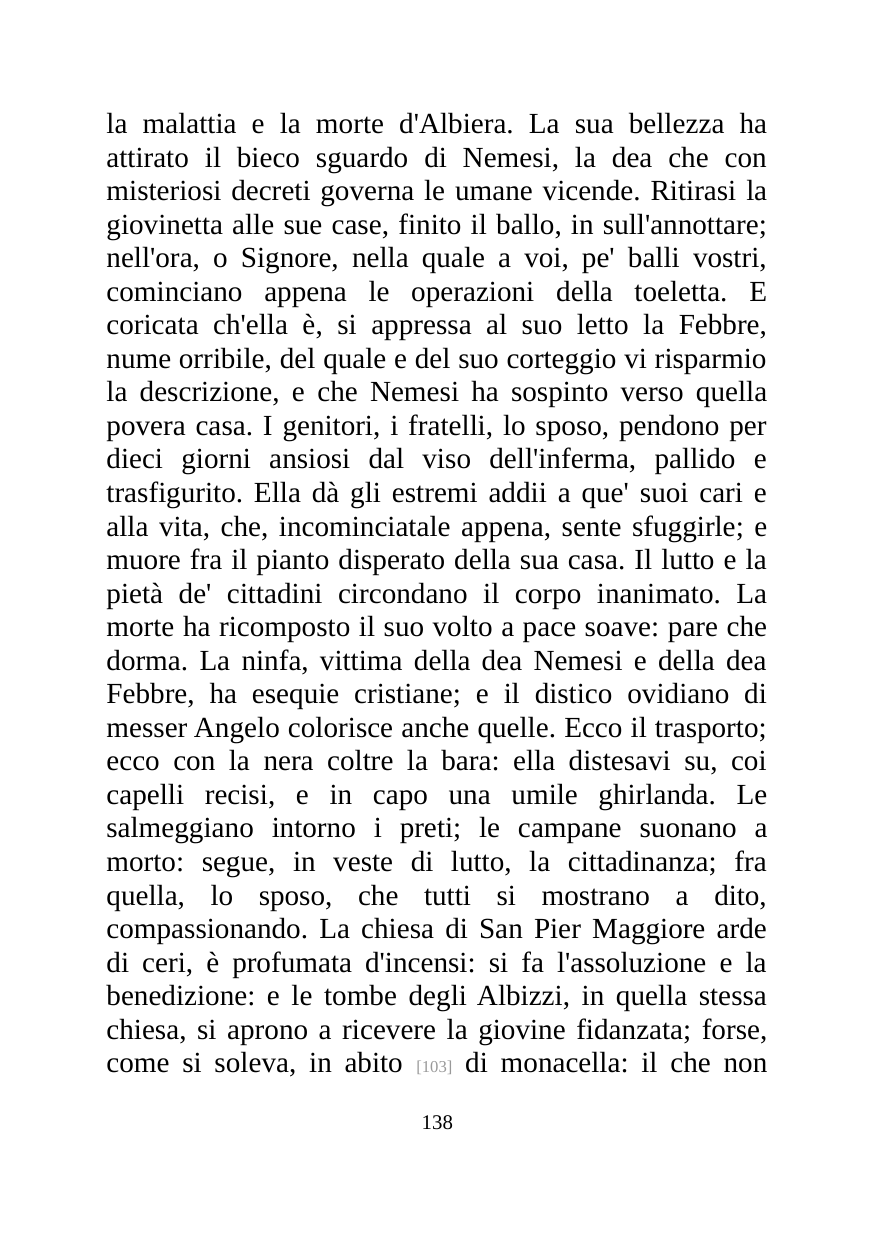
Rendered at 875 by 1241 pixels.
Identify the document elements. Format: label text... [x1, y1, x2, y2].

text la malattia e la morte d'Albiera. La sua bellezza ha attirato il bieco sguardo di Nemesi, la dea che con misteriosi decreti governa le umane vicende. Ritirasi la giovinetta alle sue case, finito il ballo, in sull'annottare; nell'ora, o Signore, nella quale a voi, pe' balli vostri, cominciano appena le operazioni della toeletta. E coricata ch'ella è, si appressa al suo letto la Febbre, nume orribile, del quale e del suo corteggio vi risparmio la descrizione, e che Nemesi ha sospinto verso quella povera casa. I genitori, i fratelli, lo sposo, pendono per dieci giorni ansiosi dal viso dell'inferma, pallido e trasfigurito. Ella dà gli estremi addii a que' suoi cari e alla vita, che, incominciatale appena, sente sfuggirle; e muore fra il pianto disperato della sua casa. Il lutto e la pietà de' cittadini circondano il corpo inanimato. La morte ha ricomposto il suo volto a pace soave: pare che dorma. La ninfa, vittima della dea Nemesi e della dea Febbre, ha esequie cristiane; e il distico ovidiano di messer Angelo colorisce anche quelle. Ecco il trasporto; ecco con la nera coltre la bara: ella distesavi su, coi capelli recisi, e in capo una umile ghirlanda. Le salmeggiano intorno i preti; le campane suonano a morto: segue, in veste di lutto, la cittadinanza; fra quella, lo sposo, che tutti si mostrano a dito, compassionando. La chiesa di San Pier Maggiore arde di ceri, è profumata d'incensi: si fa l'assoluzione e la benedizione: e le tombe degli Albizzi, in quella stessa chiesa, si aprono a ricevere la giovine fidanzata; forse, come si soleva, in abito [103] di monacella: il che non [106, 106, 768, 1079]
